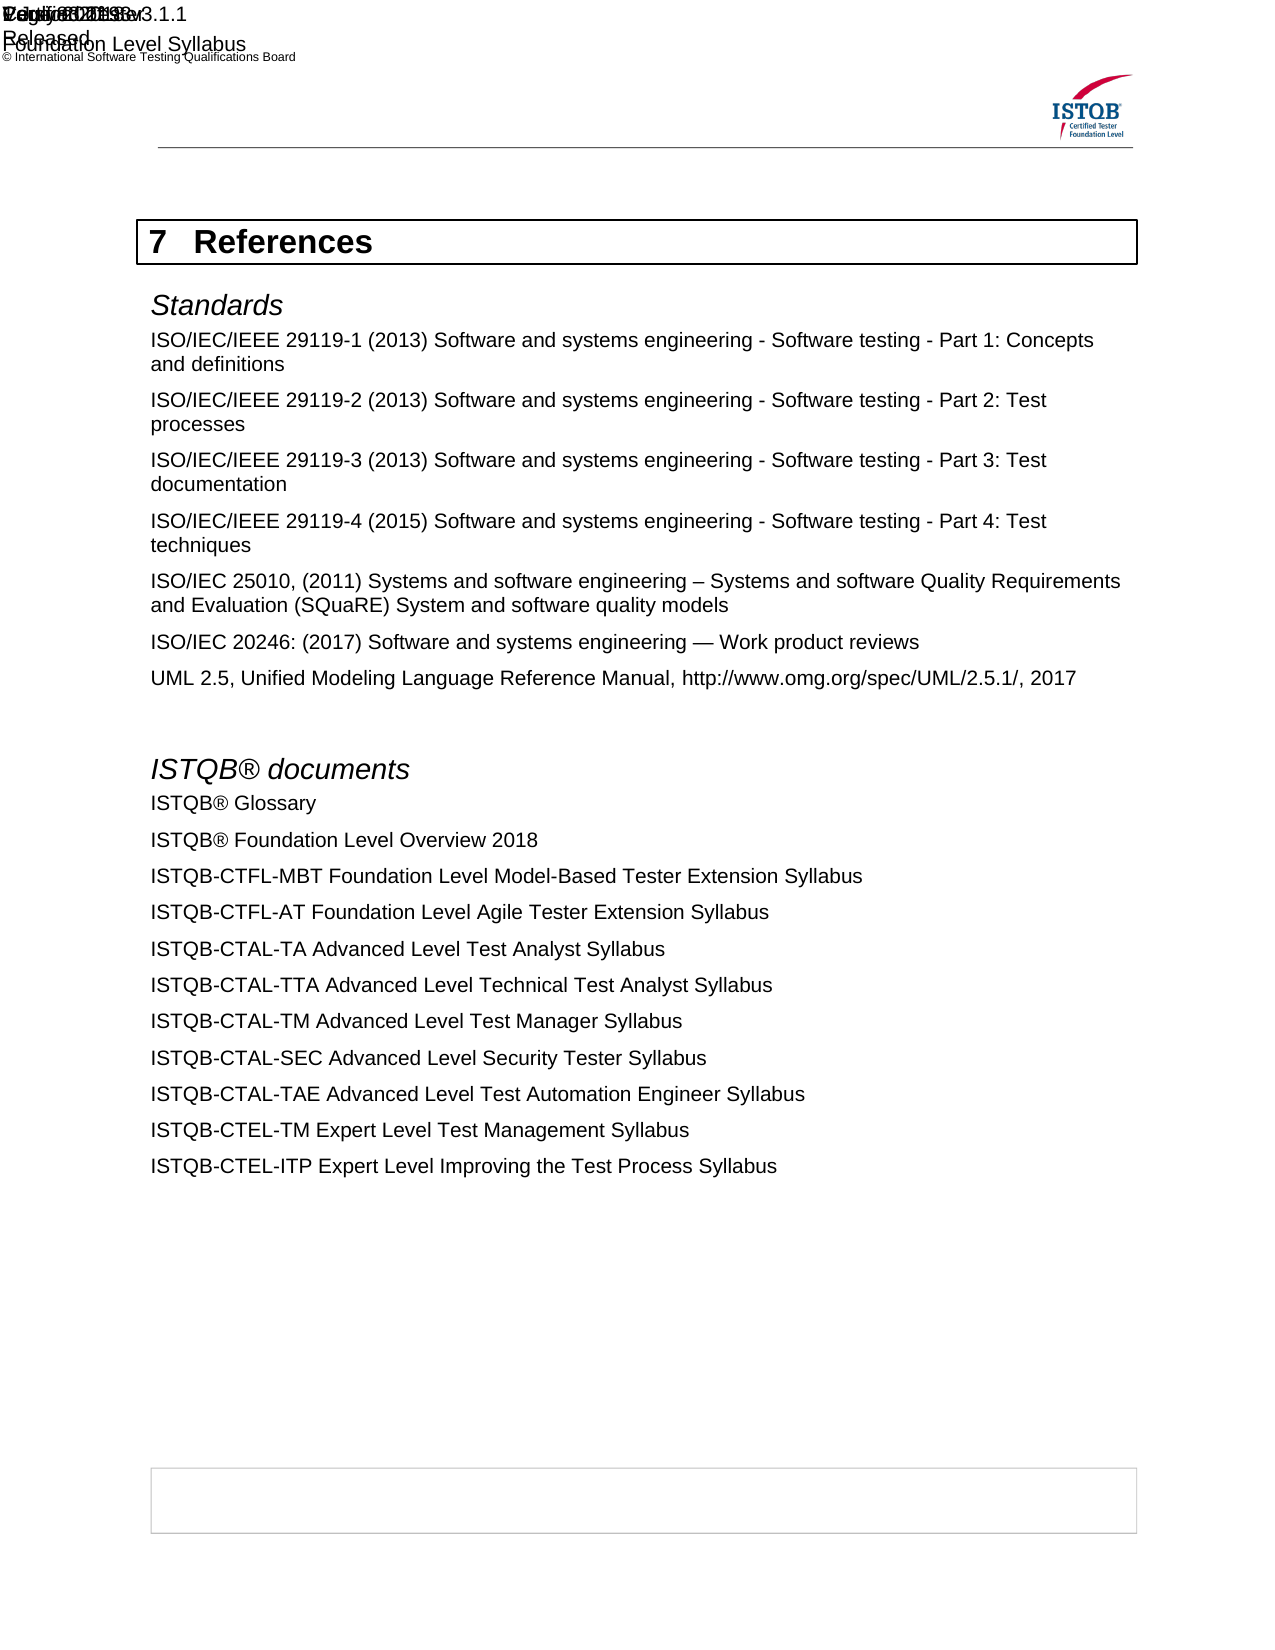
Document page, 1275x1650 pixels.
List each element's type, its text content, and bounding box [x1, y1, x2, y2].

text ISO/IEC/IEEE 29119-2 (2013) Software and systems engineering - Software testing - Part 2: Test processes [150, 387, 1050, 435]
text ISO/IEC/IEEE 29119-4 (2015) Software and systems engineering - Software testing - Part 4: Test techniques [150, 508, 1050, 556]
text ISTQB-CTAL-TAE Advanced Level Test Automation Engineer Syllabus ISTQB-CTEL-TM Expert Level Test Management Syllabus [150, 1081, 806, 1142]
text ISO/IEC 20246: (2017) Software and systems engineering — Work product reviews [150, 629, 1150, 653]
text 7 References [148, 222, 1137, 260]
text ISTQB-CTAL-SEC Advanced Level Security Tester Syllabus [150, 1046, 1150, 1069]
text ISTQB-CTFL-MBT Foundation Level Model-Based Tester Extension Syllabus ISTQB-CTFL-AT Foundation Level Agile Tester Extension Syllabus [150, 864, 864, 924]
text ISTQB® Foundation Level Overview 2018 [150, 828, 1150, 852]
text ISO/IEC/IEEE 29119-1 (2013) Software and systems engineering - Software testing - Part 1: Concepts and definitions [150, 327, 1097, 375]
picture [1036, 58, 1148, 161]
text ISO/IEC 25010, (2011) Systems and software engineering – Systems and software Quality Requirements and Evaluation (SQuaRE) System and software quality models [150, 569, 1124, 617]
text ISTQB-CTEL-ITP Expert Level Improving the Test Process Syllabus [150, 1154, 1150, 1178]
text ISTQB-CTAL-TA Advanced Level Test Analyst Syllabus [150, 937, 1150, 961]
text ISTQB® Glossary [150, 791, 1150, 815]
subtitle Standards [150, 288, 1150, 321]
text ISTQB-CTAL-TTA Advanced Level Technical Test Analyst Syllabus ISTQB-CTAL-TM Advanced Level Test Manager Syllabus [150, 973, 774, 1033]
text UML 2.5, Unified Modeling Language Reference Manual, http://www.omg.org/spec/UML/2.5.1/, 2017 [150, 666, 1150, 690]
subtitle ISTQB® documents [150, 752, 1150, 785]
text ISO/IEC/IEEE 29119-3 (2013) Software and systems engineering - Software testing - Part 3: Test documentation [150, 448, 1050, 496]
